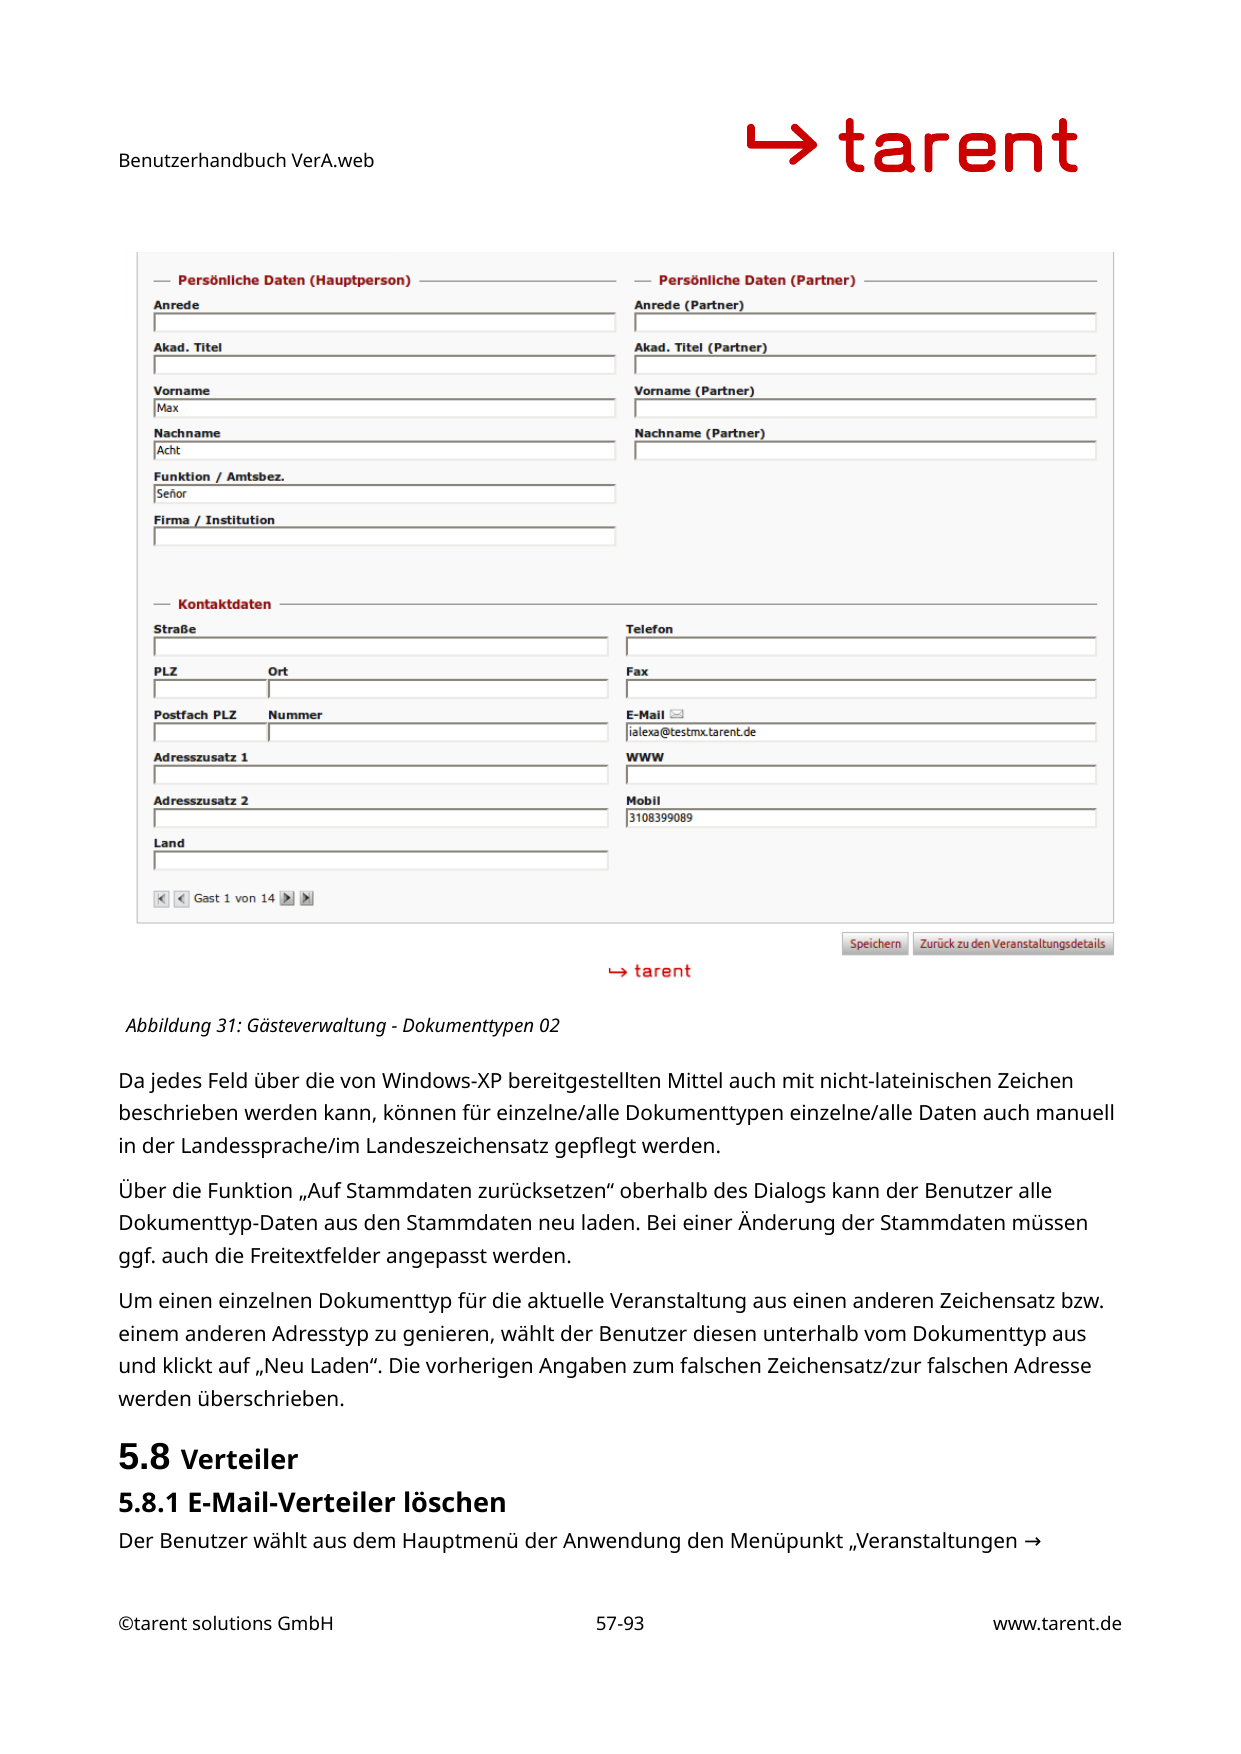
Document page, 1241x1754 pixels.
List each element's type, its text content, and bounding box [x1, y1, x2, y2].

text Der Benutzer wählt aus dem Hauptmenü der Anwendung den Menüpunkt „Veranstaltungen → [118, 1526, 1122, 1555]
text Da jedes Feld über die von Windows-XP bereitgestellten Mittel auch mit nicht-lateinischen Zeichen beschrieben werden kann, können für einzelne/alle Dokumenttypen einzelne/alle Daten auch manuell in der Landessprache/im Landeszeichensatz gepflegt werden. [118, 232, 1130, 1159]
picture [126, 252, 1130, 985]
subtitle E-Mail-Verteiler löschen [118, 1484, 1122, 1521]
subtitle Verteiler [118, 1434, 1122, 1477]
text Um einen einzelnen Dokumenttyp für die aktuelle Veranstaltung aus einen anderen Zeichensatz bzw. einem anderen Adresstyp zu genieren, wählt der Benutzer diesen unterhalb vom Dokumenttyp aus und klickt auf „Neu Laden“. Die vorherigen Angaben zum falschen Zeichensatz/zur falschen Adresse werden überschrieben. [118, 1286, 1122, 1412]
text Über die Funktion „Auf Stammdaten zurücksetzen“ oberhalb des Dialogs kann der Benutzer alle Dokumenttyp-Daten aus den Stammdaten neu laden. Bei einer Änderung der Stammdaten müssen ggf. auch die Freitextfelder angepasst werden. [118, 1176, 1122, 1269]
text Abbildung 31: Gästeverwaltung - Dokumenttypen 02 [126, 985, 1130, 1038]
